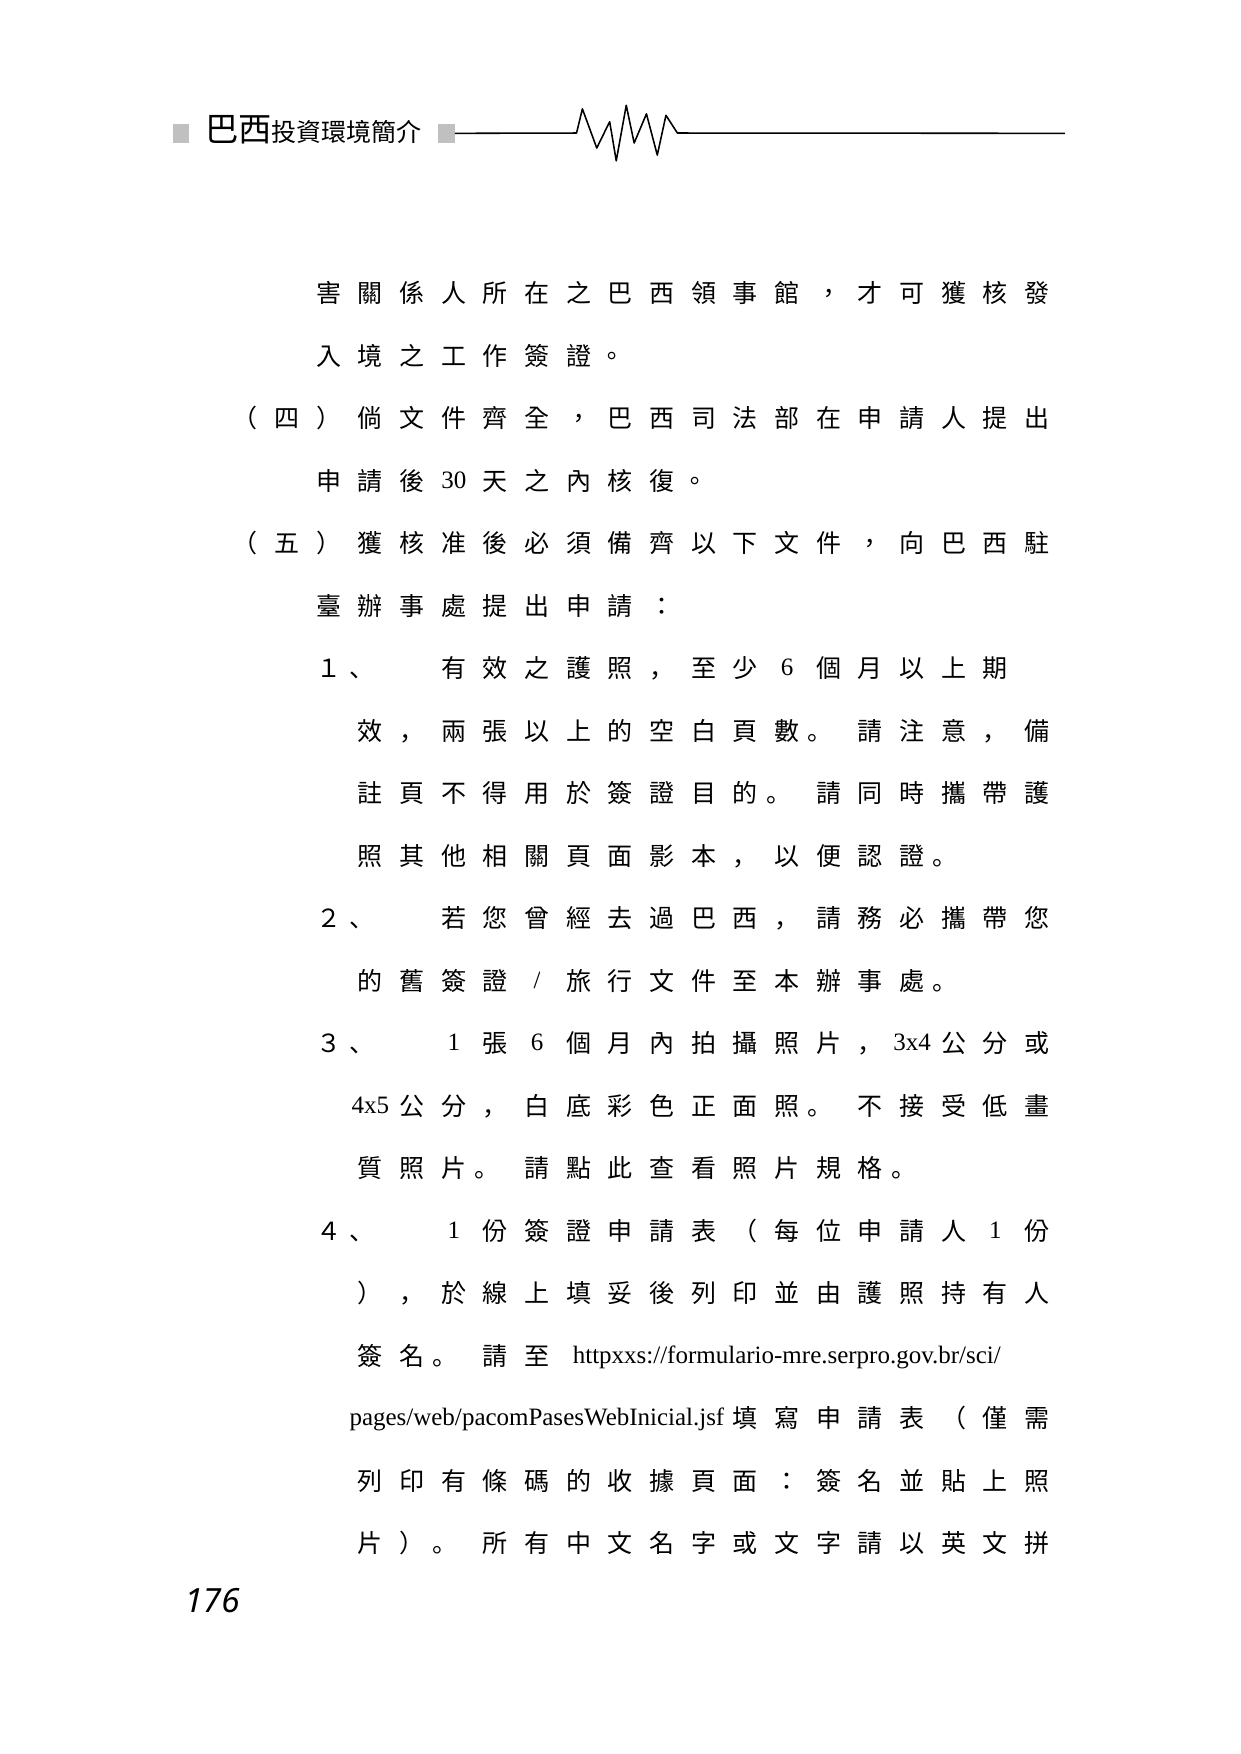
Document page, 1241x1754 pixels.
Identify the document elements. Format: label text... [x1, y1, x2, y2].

text １、 有效之護照，至少6個月以上期效，兩張以上的空白頁數。請注意，備註頁不得用於簽證目的。請同時攜帶護照其他相關頁面影本，以便認證。 [281, 625, 1058, 875]
text ３、 1張6個月內拍攝照片，3x4公分或4x5公分，白底彩色正面照。不接受低畫質照片。請點此查看照片規格。 [281, 1000, 1058, 1188]
text （五）獲核准後必須備齊以下文件，向巴西駐臺辦事處提出申請： [207, 500, 1058, 625]
text ４、 1份簽證申請表（每位申請人1份），於線上填妥後列印並由護照持有人簽名。請至httpxxs://formulario-mre.serpro.gov.br/sci/pages/web/pacomPasesWebInicial.jsf填寫申請表（僅需列印有條碼的收據頁面：簽名並貼上照片）。所有中文名字或文字請以英文拼 [281, 1188, 1058, 1563]
text ２、 若您曾經去過巴西，請務必攜帶您的舊簽證/旅行文件至本辦事處。 [281, 875, 1058, 1000]
text 害關係人所在之巴西領事館，才可獲核發入境之工作簽證。 [207, 250, 1058, 375]
text （四）倘文件齊全，巴西司法部在申請人提出申請後30天之內核復。 [207, 375, 1058, 500]
